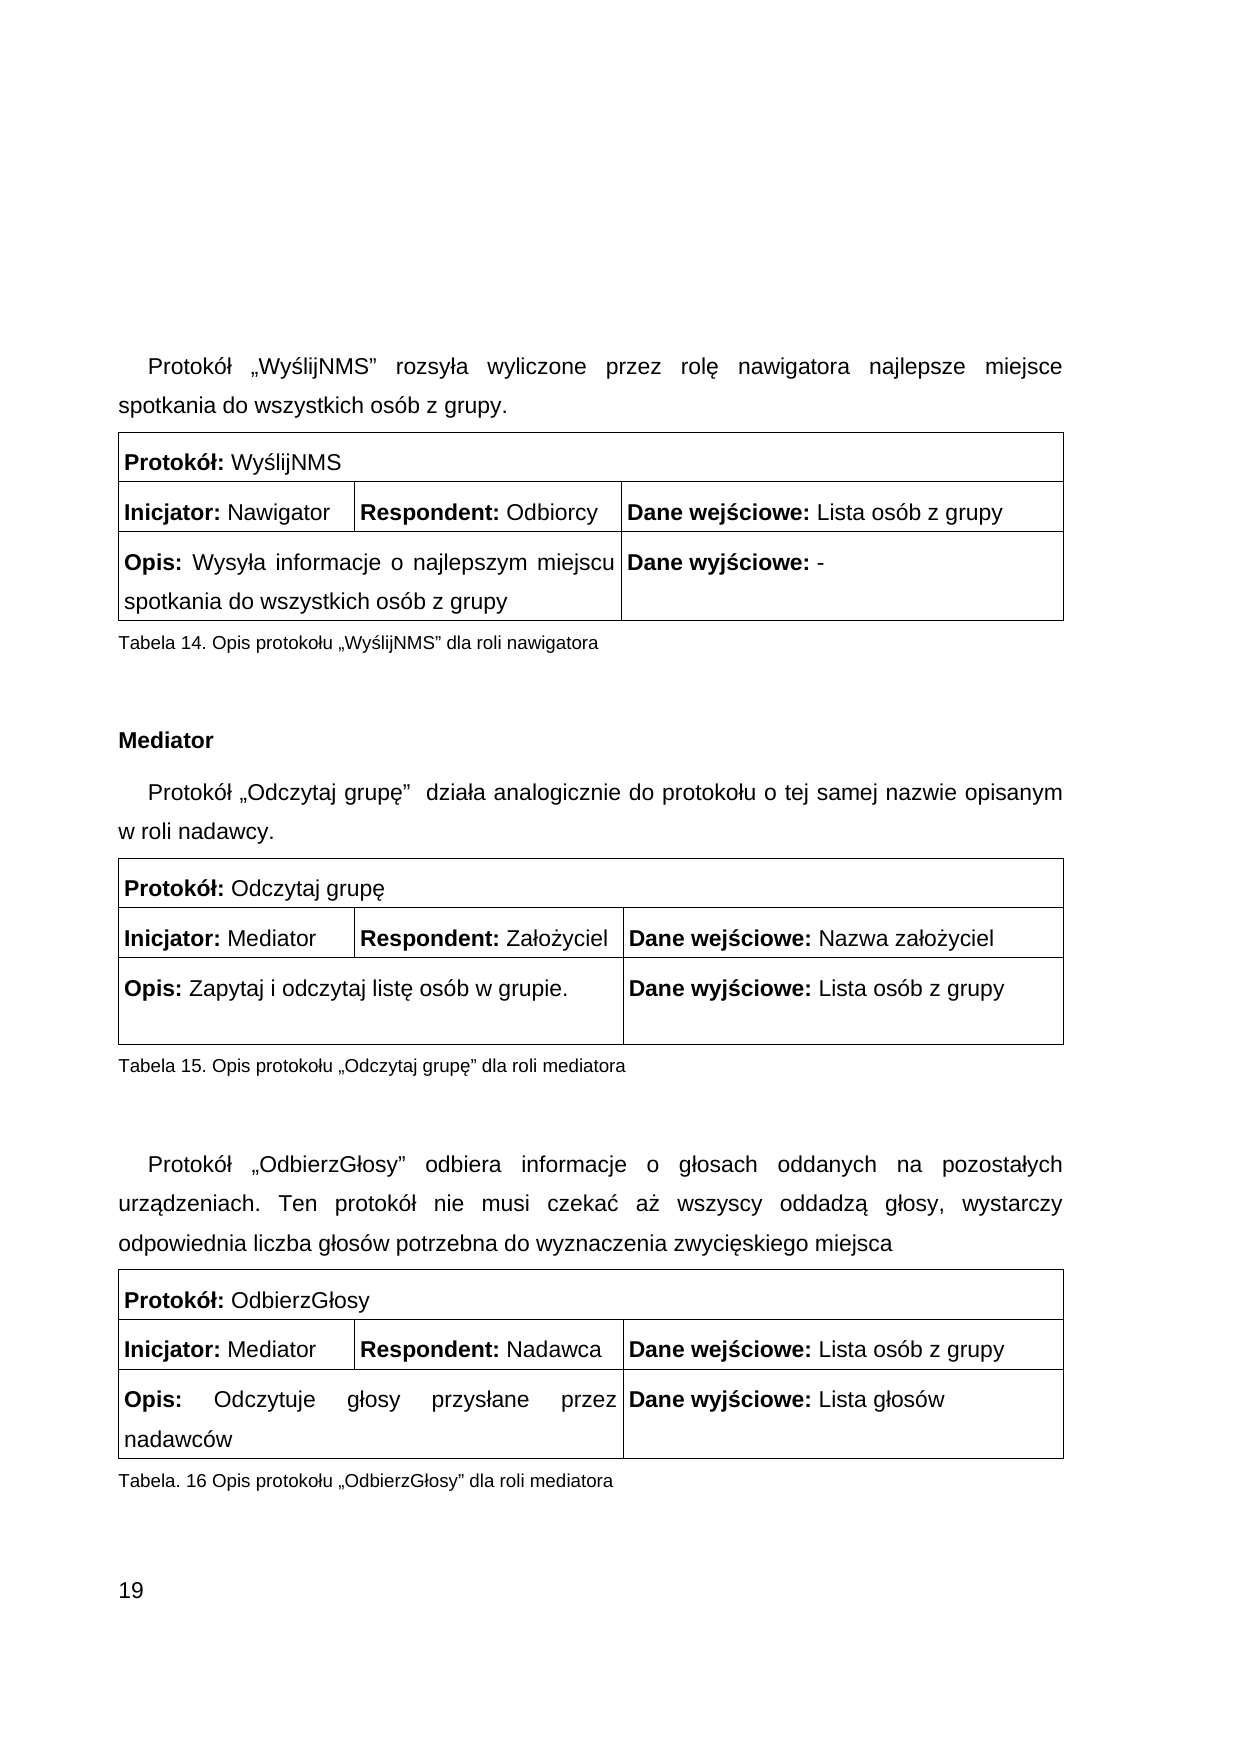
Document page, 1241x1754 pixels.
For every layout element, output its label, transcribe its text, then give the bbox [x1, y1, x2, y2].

table_cell Opis: Odczytuje głosy przysłane przez nadawców [119, 1370, 623, 1458]
table_cell Dane wejściowe: Nazwa założyciel [624, 908, 1063, 957]
text Tabela 15. Opis protokołu „Odczytaj grupę” dla roli mediatora [118, 1055, 1063, 1077]
table_cell Opis: Zapytaj i odczytaj listę osób w grupie. [119, 958, 623, 1043]
table_cell Dane wejściowe: Lista osób z grupy [622, 482, 1063, 531]
text Protokół „Odczytaj grupę” działa analogicznie do protokołu o tej samej nazwie opisanym w roli nadawcy. [118, 778, 1063, 844]
table_cell Dane wyjściowe: Lista głosów [624, 1370, 1063, 1458]
table_cell Inicjator: Mediator [119, 1320, 354, 1368]
table_cell Respondent: Nadawca [355, 1320, 623, 1368]
text Tabela 14. Opis protokołu „WyślijNMS” dla roli nawigatora [118, 632, 1063, 653]
table_header Protokół: WyślijNMS [119, 433, 1063, 481]
text Mediator [118, 727, 1063, 754]
table_header Protokół: OdbierzGłosy [119, 1270, 1063, 1319]
text Protokół „OdbierzGłosy” odbiera informacje o głosach oddanych na pozostałych urządzeniach. Ten protokół nie musi czekać aż wszyscy oddadzą głosy, wystarczy odpowiednia liczba głosów potrzebna do wyznaczenia zwycięskiego miejsca [118, 1151, 1063, 1256]
table_cell Respondent: Założyciel [355, 908, 623, 957]
table_cell Inicjator: Nawigator [119, 482, 354, 531]
table_cell Respondent: Odbiorcy [355, 482, 621, 531]
table_cell Dane wyjściowe: - [622, 532, 1063, 620]
table_header Protokół: Odczytaj grupę [119, 859, 1063, 907]
table_cell Opis: Wysyła informacje o najlepszym miejscu spotkania do wszystkich osób z grupy [119, 532, 621, 620]
text Protokół „WyślijNMS” rozsyła wyliczone przez rolę nawigatora najlepsze miejsce spotkania do wszystkich osób z grupy. [118, 353, 1063, 418]
text Tabela. 16 Opis protokołu „OdbierzGłosy” dla roli mediatora [118, 1469, 1063, 1491]
table_cell Dane wyjściowe: Lista osób z grupy [624, 958, 1063, 1043]
table_cell Inicjator: Mediator [119, 908, 354, 957]
table_cell Dane wejściowe: Lista osób z grupy [624, 1320, 1063, 1368]
